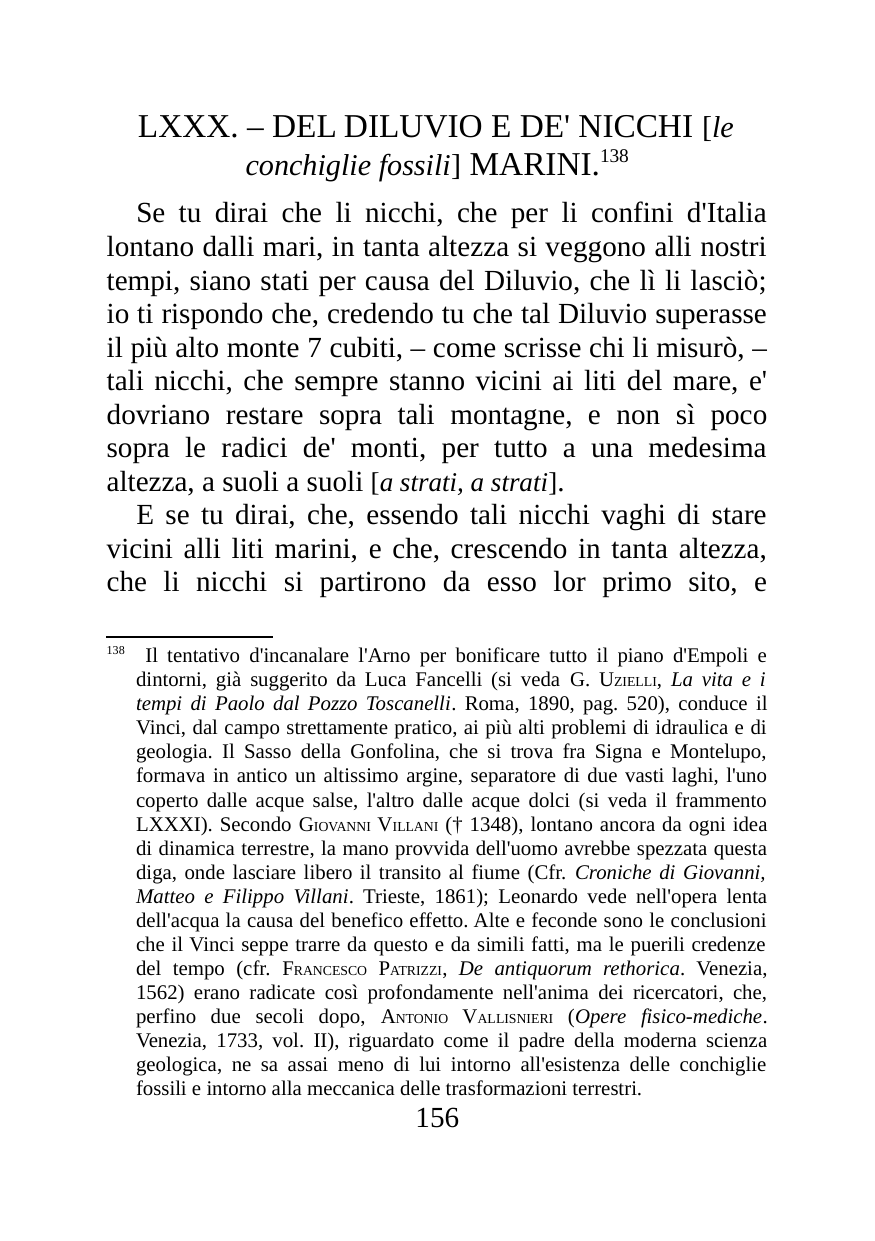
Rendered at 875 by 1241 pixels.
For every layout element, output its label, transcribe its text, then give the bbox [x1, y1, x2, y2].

text E se tu dirai, che, essendo tali nicchi vaghi di stare vicini alli liti marini, e che, crescendo in tanta altezza, che li nicchi si partirono da esso lor primo sito, e [106, 497, 768, 598]
subtitle LXXX. ‒ DEL DILUVIO E DE' NICCHI [le conchiglie fossili] MARINI. [106, 106, 768, 183]
text Il tentativo d'incanalare l'Arno per bonificare tutto il piano d'Empoli e dintorni, già suggerito da Luca Fancelli (si veda G. Uzielli, La vita e i tempi di Paolo dal Pozzo Toscanelli. Roma, 1890, pag. 520), conduce il Vinci, dal campo strettamente pratico, ai più alti problemi di idraulica e di geologia. Il Sasso della Gonfolina, che si trova fra Signa e Montelupo, formava in antico un altissimo argine, separatore di due vasti laghi, l'uno coperto dalle acque salse, l'altro dalle acque dolci (si veda il frammento LXXXI). Secondo Giovanni Villani († 1348), lontano ancora da ogni idea di dinamica terrestre, la mano provvida dell'uomo avrebbe spezzata questa diga, onde lasciare libero il transito al fiume (Cfr. Croniche di Giovanni, Matteo e Filippo Villani. Trieste, 1861); Leonardo vede nell'opera lenta dell'acqua la causa del benefico effetto. Alte e feconde sono le conclusioni che il Vinci seppe trarre da questo e da simili fatti, ma le puerili credenze del tempo (cfr. Francesco Patrizzi, De antiquorum rethorica. Venezia, 1562) erano radicate così profondamente nell'anima dei ricercatori, che, perfino due secoli dopo, Antonio Vallisnieri (Opere fisico-mediche. Venezia, 1733, vol. II), riguardato come il padre della moderna scienza geologica, ne sa assai meno di lui intorno all'esistenza delle conchiglie fossili e intorno alla meccanica delle trasformazioni terrestri. [106, 643, 768, 1100]
text Se tu dirai che li nicchi, che per li confini d'Italia lontano dalli mari, in tanta altezza si veggono alli nostri tempi, siano stati per causa del Diluvio, che lì li lasciò; io ti rispondo che, credendo tu che tal Diluvio superasse il più alto monte 7 cubiti, ‒ come scrisse chi li misurò, ‒ tali nicchi, che sempre stanno vicini ai liti del mare, e' dovriano restare sopra tali montagne, e non sì poco sopra le radici de' monti, per tutto a una medesima altezza, a suoli a suoli [a strati, a strati]. [106, 196, 768, 497]
